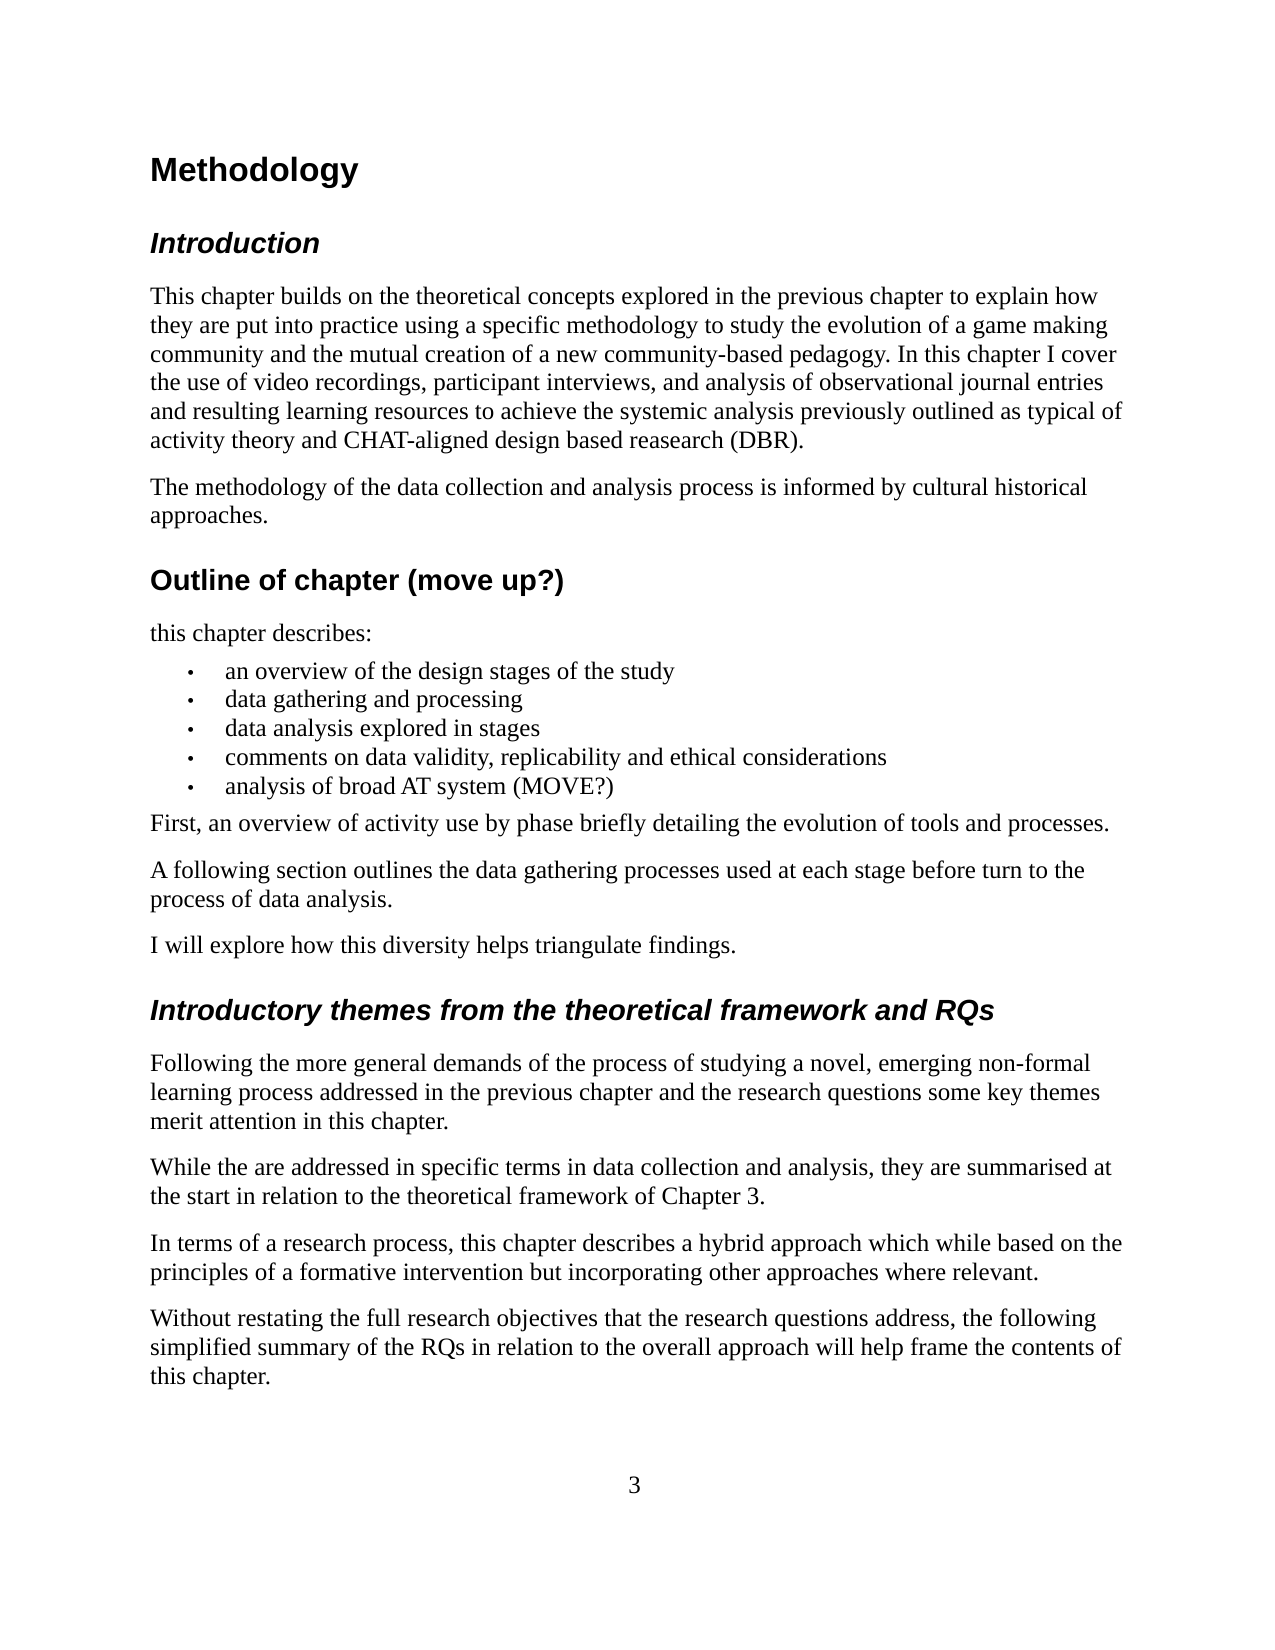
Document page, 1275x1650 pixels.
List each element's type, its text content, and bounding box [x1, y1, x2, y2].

list data gathering and processing [187, 684, 1125, 713]
text Following the more general demands of the process of studying a novel, emerging non-formal learning process addressed in the previous chapter and the research questions some key themes merit attention in this chapter. [150, 1048, 1125, 1134]
text I will explore how this diversity helps triangulate findings. [150, 931, 1125, 959]
text this chapter describes: [150, 618, 1125, 647]
list an overview of the design stages of the study [187, 656, 1125, 684]
subtitle Introduction [150, 226, 1125, 260]
text While the are addressed in specific terms in data collection and analysis, they are summarised at the start in relation to the theoretical framework of Chapter 3. [150, 1152, 1125, 1210]
text Without restating the full research objectives that the research questions address, the following simplified summary of the RQs in relation to the overall approach will help frame the contents of this chapter. [150, 1303, 1125, 1389]
text A following section outlines the data gathering processes used at each stage before turn to the process of data analysis. [150, 855, 1125, 913]
text This chapter builds on the theoretical concepts explored in the previous chapter to explain how they are put into practice using a specific methodology to study the evolution of a game making community and the mutual creation of a new community-based pedagogy. In this chapter I cover the use of video recordings, participant interviews, and analysis of observational journal entries and resulting learning resources to achieve the systemic analysis previously outlined as typical of activity theory and CHAT-aligned design based reasearch (DBR). [150, 281, 1125, 454]
text The methodology of the data collection and analysis process is informed by cultural historical approaches. [150, 472, 1125, 529]
text First, an overview of activity use by phase briefly detailing the evolution of tools and processes. [150, 808, 1125, 837]
subtitle Methodology [150, 150, 1125, 189]
text In terms of a research process, this chapter describes a hybrid approach which while based on the principles of a formative intervention but incorporating other approaches where relevant. [150, 1228, 1125, 1285]
list comments on data validity, replicability and ethical considerations [187, 742, 1125, 771]
subtitle Introductory themes from the theoretical framework and RQs [150, 993, 1125, 1027]
list analysis of broad AT system (MOVE?) [187, 771, 1125, 799]
subtitle Outline of chapter (move up?) [150, 563, 1125, 597]
list data analysis explored in stages [187, 713, 1125, 742]
